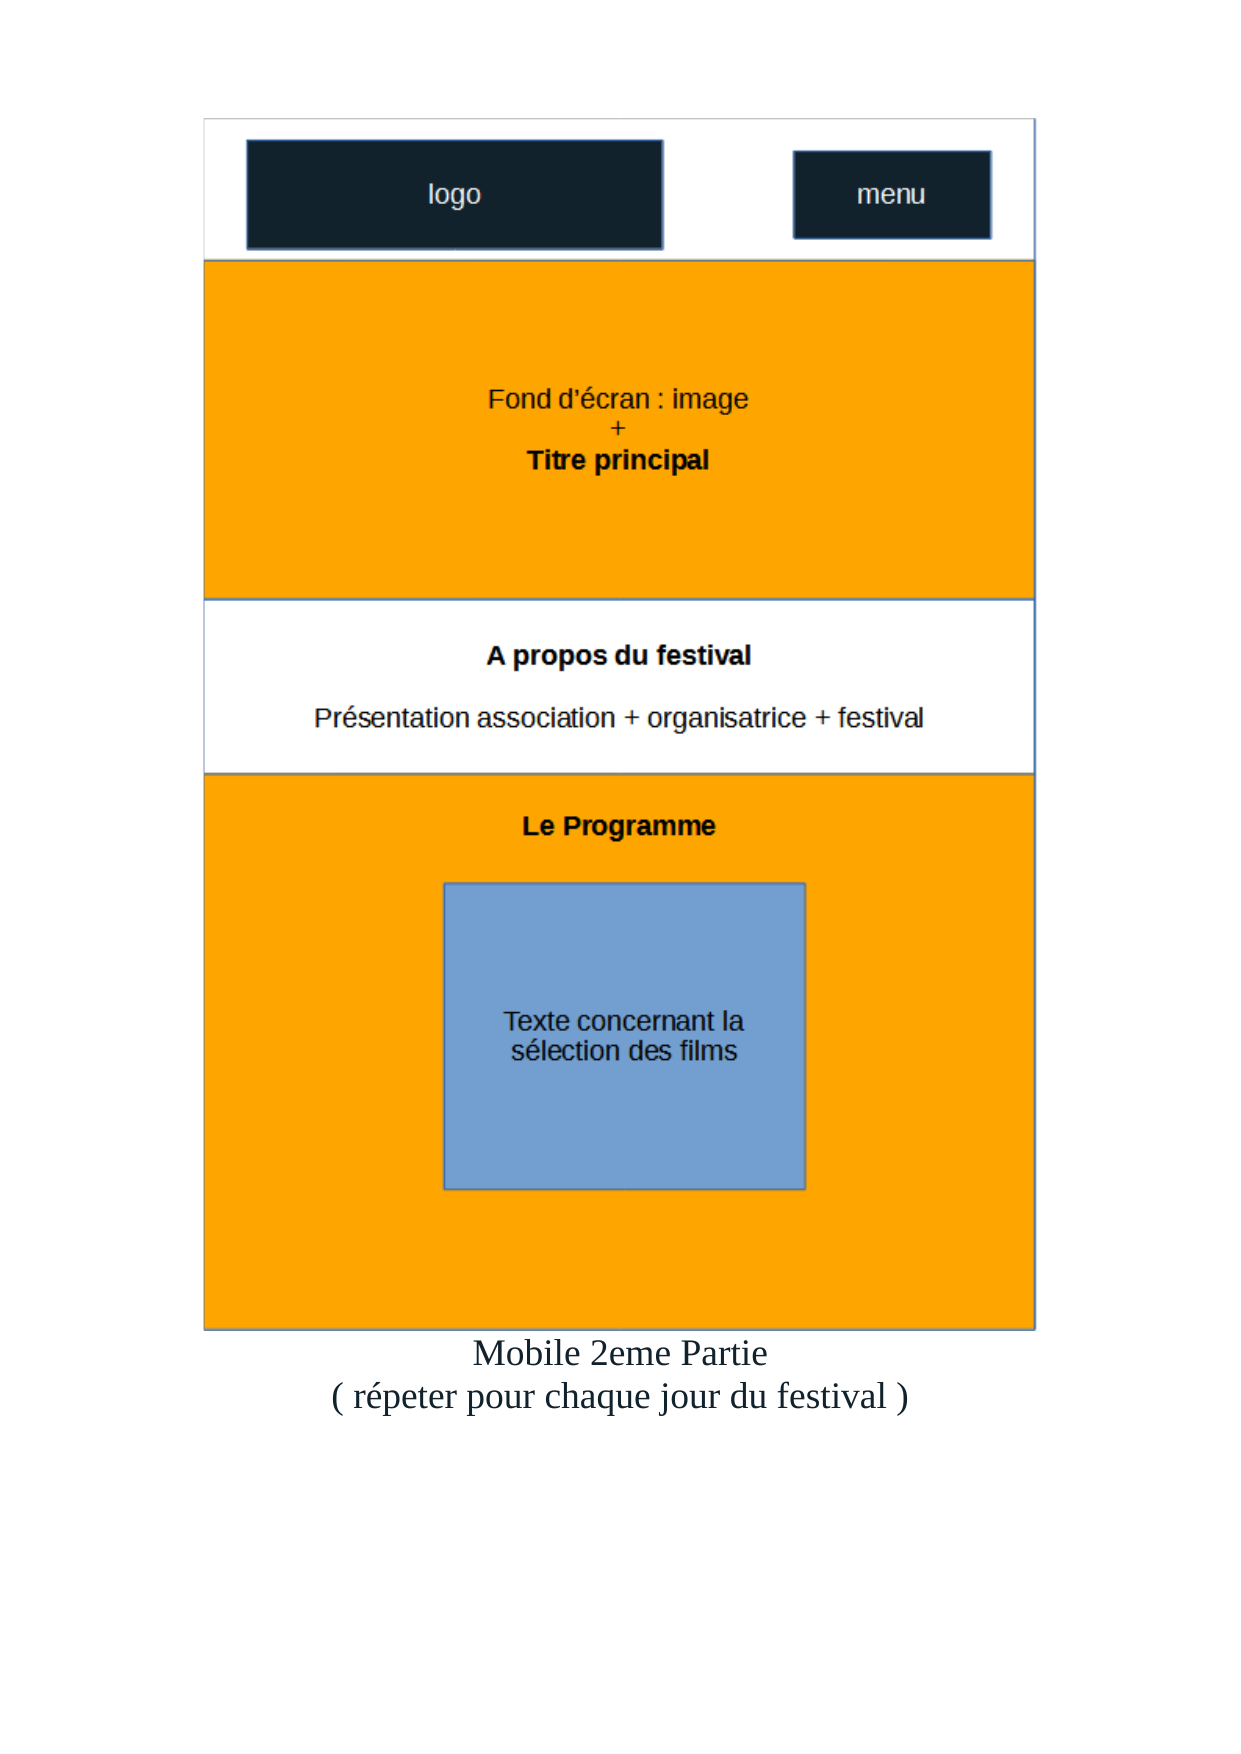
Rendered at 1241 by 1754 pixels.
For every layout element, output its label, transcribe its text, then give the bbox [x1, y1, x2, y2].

text Mobile 2eme Partie [118, 1331, 1122, 1374]
text ( répeter pour chaque jour du festival ) [118, 1374, 1122, 1417]
picture [203, 118, 1037, 1331]
